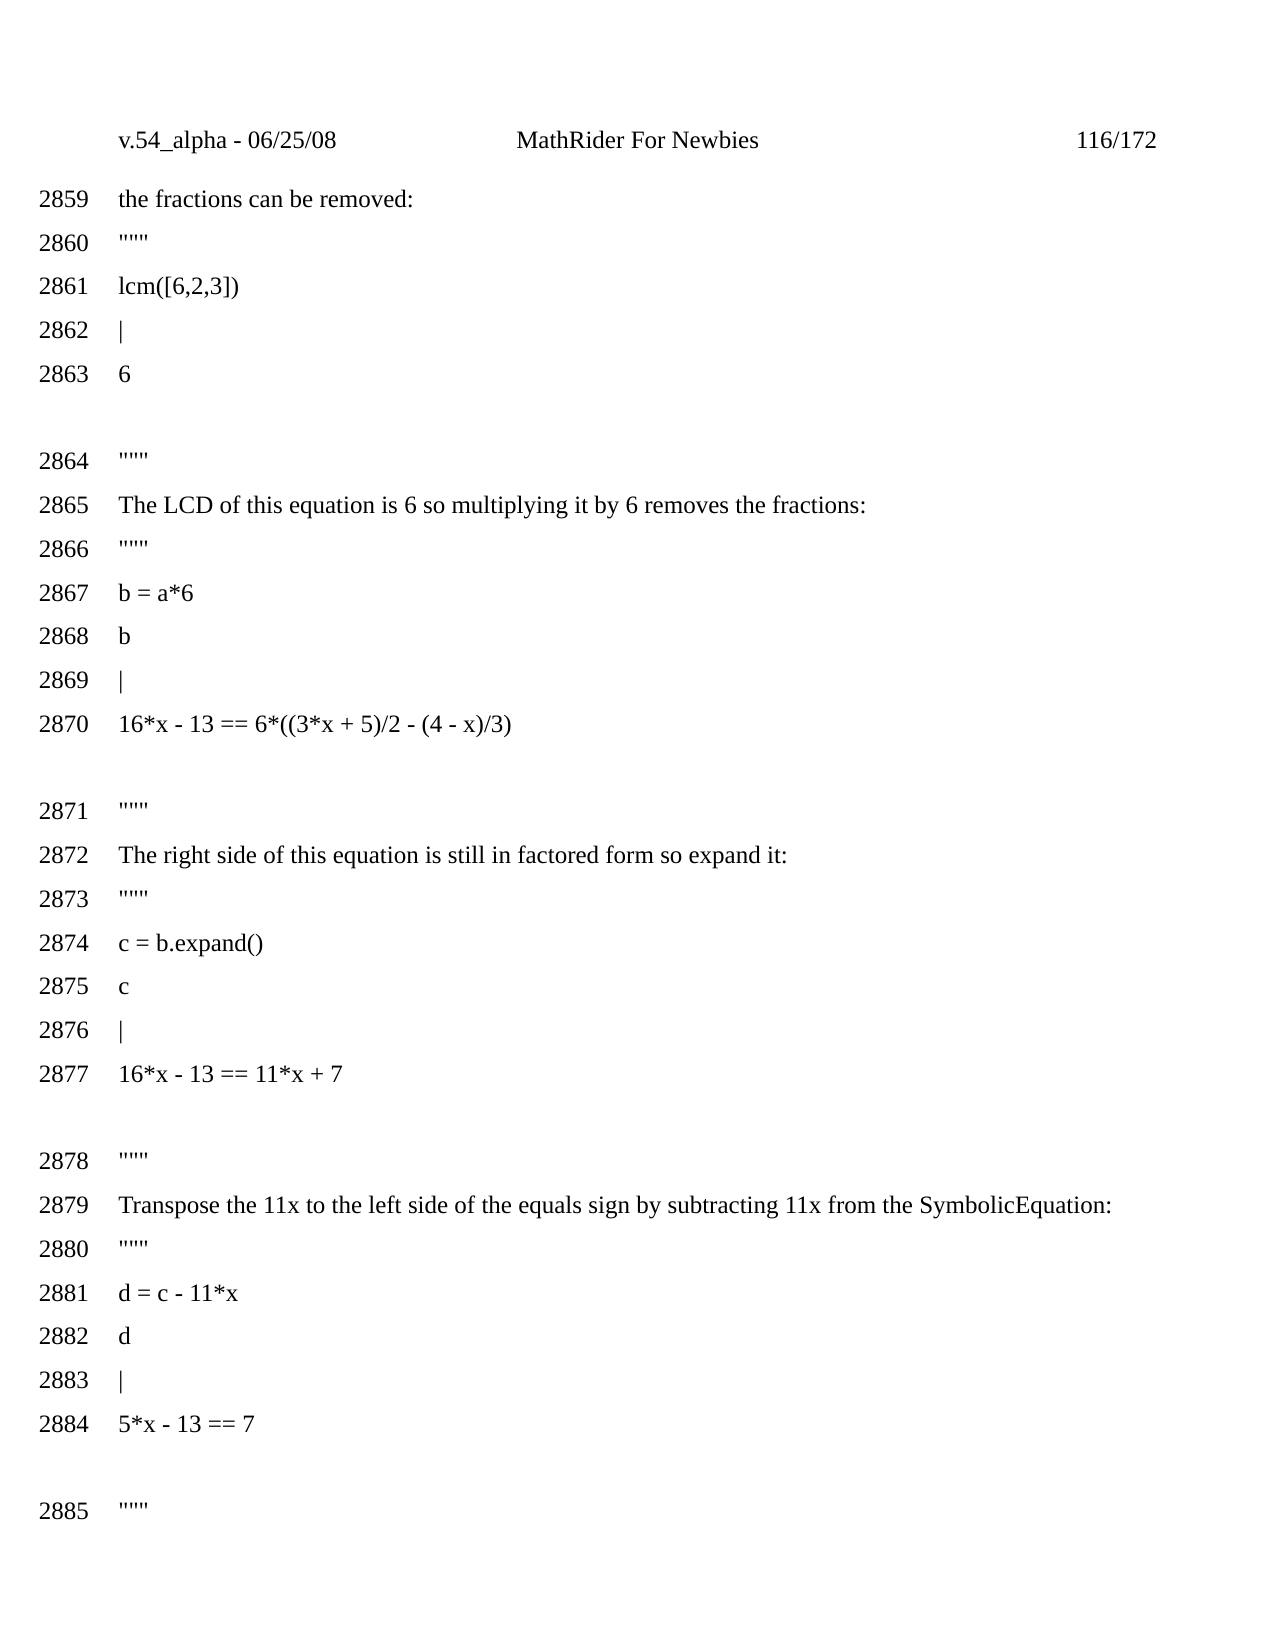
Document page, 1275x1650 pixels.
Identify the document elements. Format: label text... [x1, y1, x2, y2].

text """ [118, 534, 1157, 563]
text """ [118, 1496, 1157, 1525]
text c [118, 971, 1157, 1000]
text | [118, 315, 1157, 344]
text d [118, 1321, 1157, 1350]
text 16*x - 13 == 6*((3*x + 5)/2 - (4 - x)/3) [118, 709, 1157, 738]
text """ [118, 884, 1157, 913]
text 16*x - 13 == 11*x + 7 [118, 1059, 1157, 1088]
text | [118, 1365, 1157, 1394]
text The right side of this equation is still in factored form so expand it: [118, 840, 1157, 869]
text """ [118, 446, 1157, 475]
text """ [118, 1234, 1157, 1263]
text the fractions can be removed: [118, 184, 1157, 213]
text Transpose the 11x to the left side of the equals sign by subtracting 11x from the SymbolicEquation: [118, 1190, 1157, 1219]
text """ [118, 1146, 1157, 1175]
text b [118, 621, 1157, 650]
text The LCD of this equation is 6 so multiplying it by 6 removes the fractions: [118, 490, 1157, 519]
text 5*x - 13 == 7 [118, 1409, 1157, 1438]
text lcm([6,2,3]) [118, 271, 1157, 300]
text b = a*6 [118, 578, 1157, 606]
text | [118, 1015, 1157, 1044]
text d = c - 11*x [118, 1278, 1157, 1306]
text c = b.expand() [118, 928, 1157, 956]
text """ [118, 796, 1157, 825]
text """ [118, 228, 1157, 256]
text 6 [118, 359, 1157, 388]
text | [118, 665, 1157, 694]
